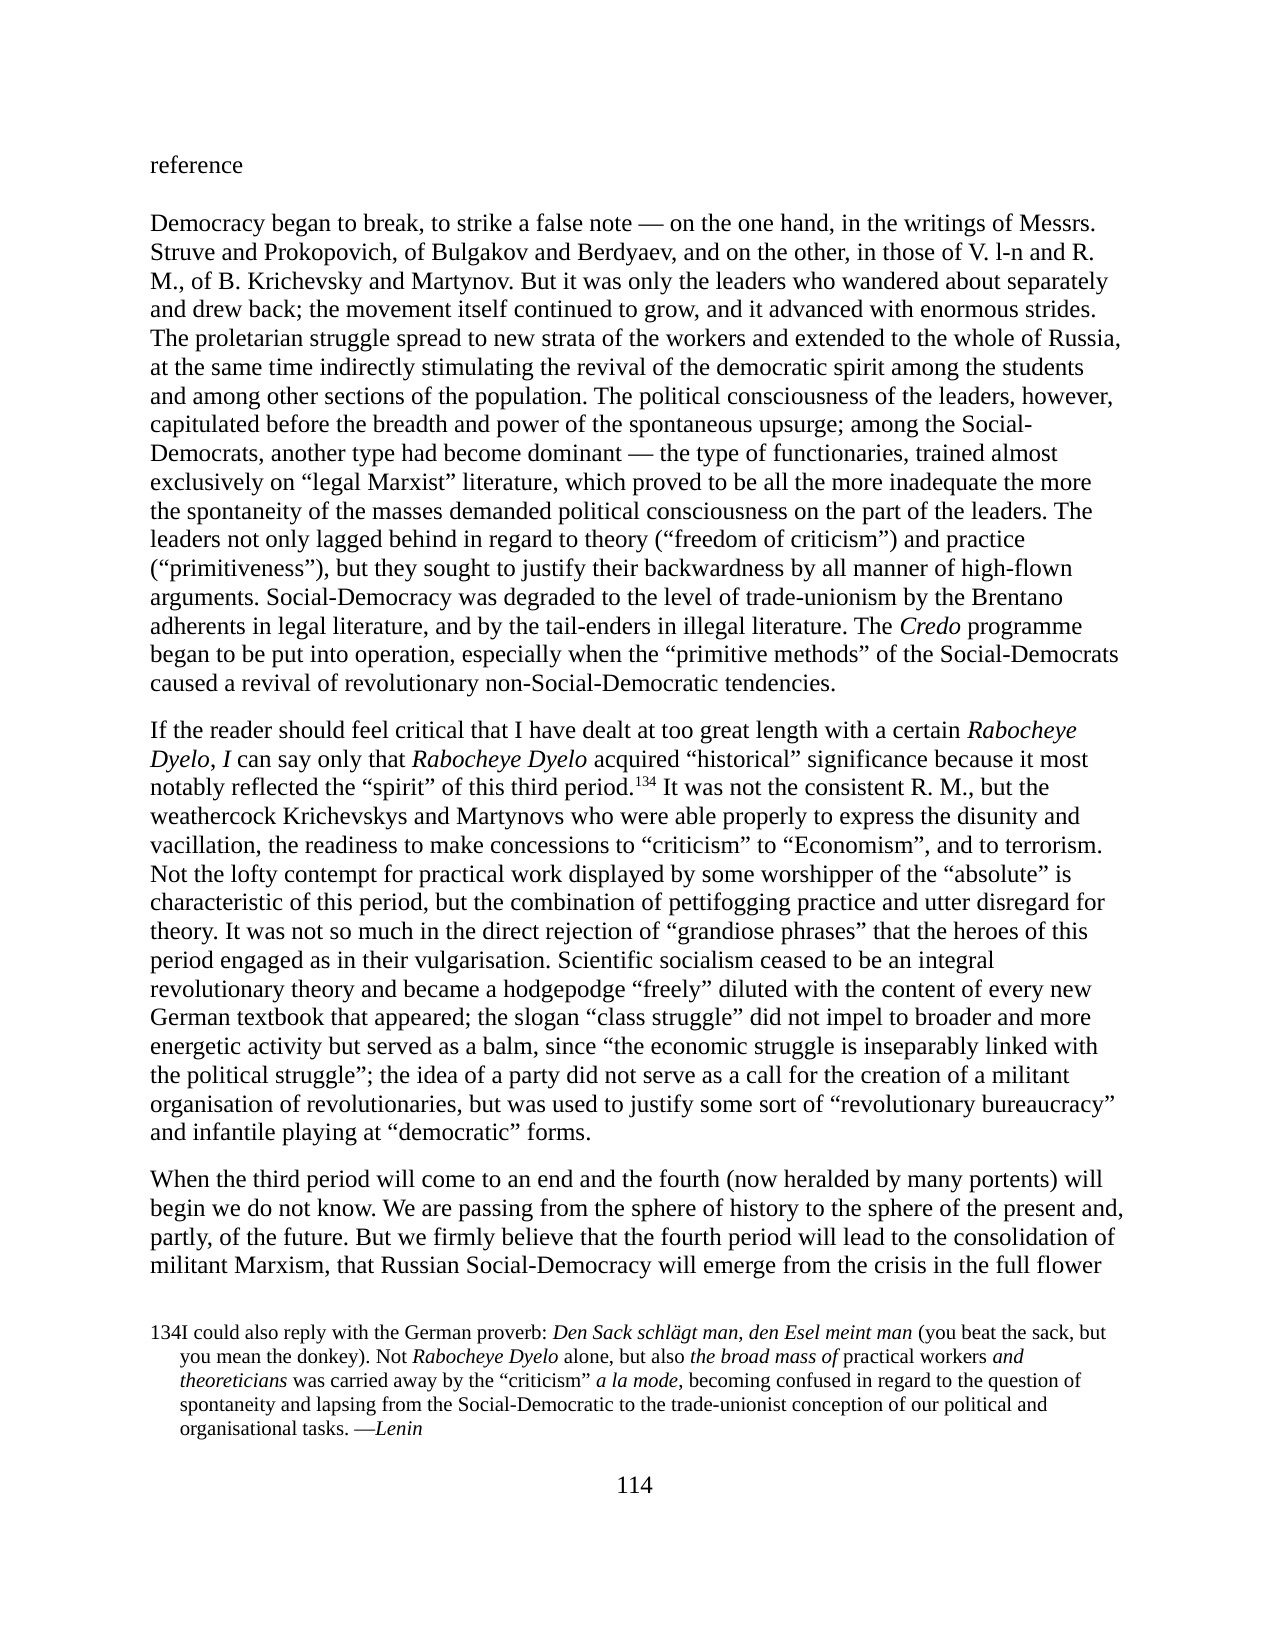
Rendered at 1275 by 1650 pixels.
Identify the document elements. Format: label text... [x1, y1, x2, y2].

text If the reader should feel critical that I have dealt at too great length with a certain Rabocheye Dyelo, I can say only that Rabocheye Dyelo acquired “historical” significance because it most notably reflected the “spirit” of this third period. It was not the consistent R. M., but the weathercock Krichevskys and Martynovs who were able properly to express the disunity and vacillation, the readiness to make concessions to “criticism” to “Economism”, and to terrorism. Not the lofty contempt for practical work displayed by some worshipper of the “absolute” is characteristic of this period, but the combination of pettifogging practice and utter disregard for theory. It was not so much in the direct rejection of “grandiose phrases” that the heroes of this period engaged as in their vulgarisation. Scientific socialism ceased to be an integral revolutionary theory and became a hodgepodge “freely” diluted with the content of every new German textbook that appeared; the slogan “class struggle” did not impel to broader and more energetic activity but served as a balm, since “the economic struggle is inseparably linked with the political struggle”; the idea of a party did not serve as a call for the creation of a militant organisation of revolutionaries, but was used to justify some sort of “revolutionary bureaucracy” and infantile playing at “democratic” forms. [150, 715, 1125, 1146]
text When the third period will come to an end and the fourth (now heralded by many portents) will begin we do not know. We are passing from the sphere of history to the sphere of the present and, partly, of the future. But we firmly believe that the fourth period will lead to the consolidation of militant Marxism, that Russian Social-Democracy will emerge from the crisis in the full flower [150, 1164, 1125, 1279]
text Democracy began to break, to strike a false note — on the one hand, in the writings of Messrs. Struve and Prokopovich, of Bulgakov and Berdyaev, and on the other, in those of V. l-n and R. M., of B. Krichevsky and Martynov. But it was only the leaders who wandered about separately and drew back; the movement itself continued to grow, and it advanced with enormous strides. The proletarian struggle spread to new strata of the workers and extended to the whole of Russia, at the same time indirectly stimulating the revival of the democratic spirit among the students and among other sections of the population. The political consciousness of the leaders, however, capitulated before the breadth and power of the spontaneous upsurge; among the Social-Democrats, another type had become dominant — the type of functionaries, trained almost exclusively on “legal Marxist” literature, which proved to be all the more inadequate the more the spontaneity of the masses demanded political consciousness on the part of the leaders. The leaders not only lagged behind in regard to theory (“freedom of criticism”) and practice (“primitiveness”), but they sought to justify their backwardness by all manner of high-flown arguments. Social-Democracy was degraded to the level of trade-unionism by the Brentano adherents in legal literature, and by the tail-enders in illegal literature. The Credo programme began to be put into operation, especially when the “primitive methods” of the Social-Democrats caused a revival of revolutionary non-Social-Democratic tendencies. [150, 208, 1125, 697]
text I could also reply with the German proverb: Den Sack schlägt man, den Esel meint man (you beat the sack, but you mean the donkey). Not Rabocheye Dyelo alone, but also the broad mass of practical workers and theoreticians was carried away by the “criticism” a la mode, becoming confused in regard to the question of spontaneity and lapsing from the Social-Democratic to the trade-unionist conception of our political and organisational tasks. —Lenin [150, 1320, 1125, 1440]
